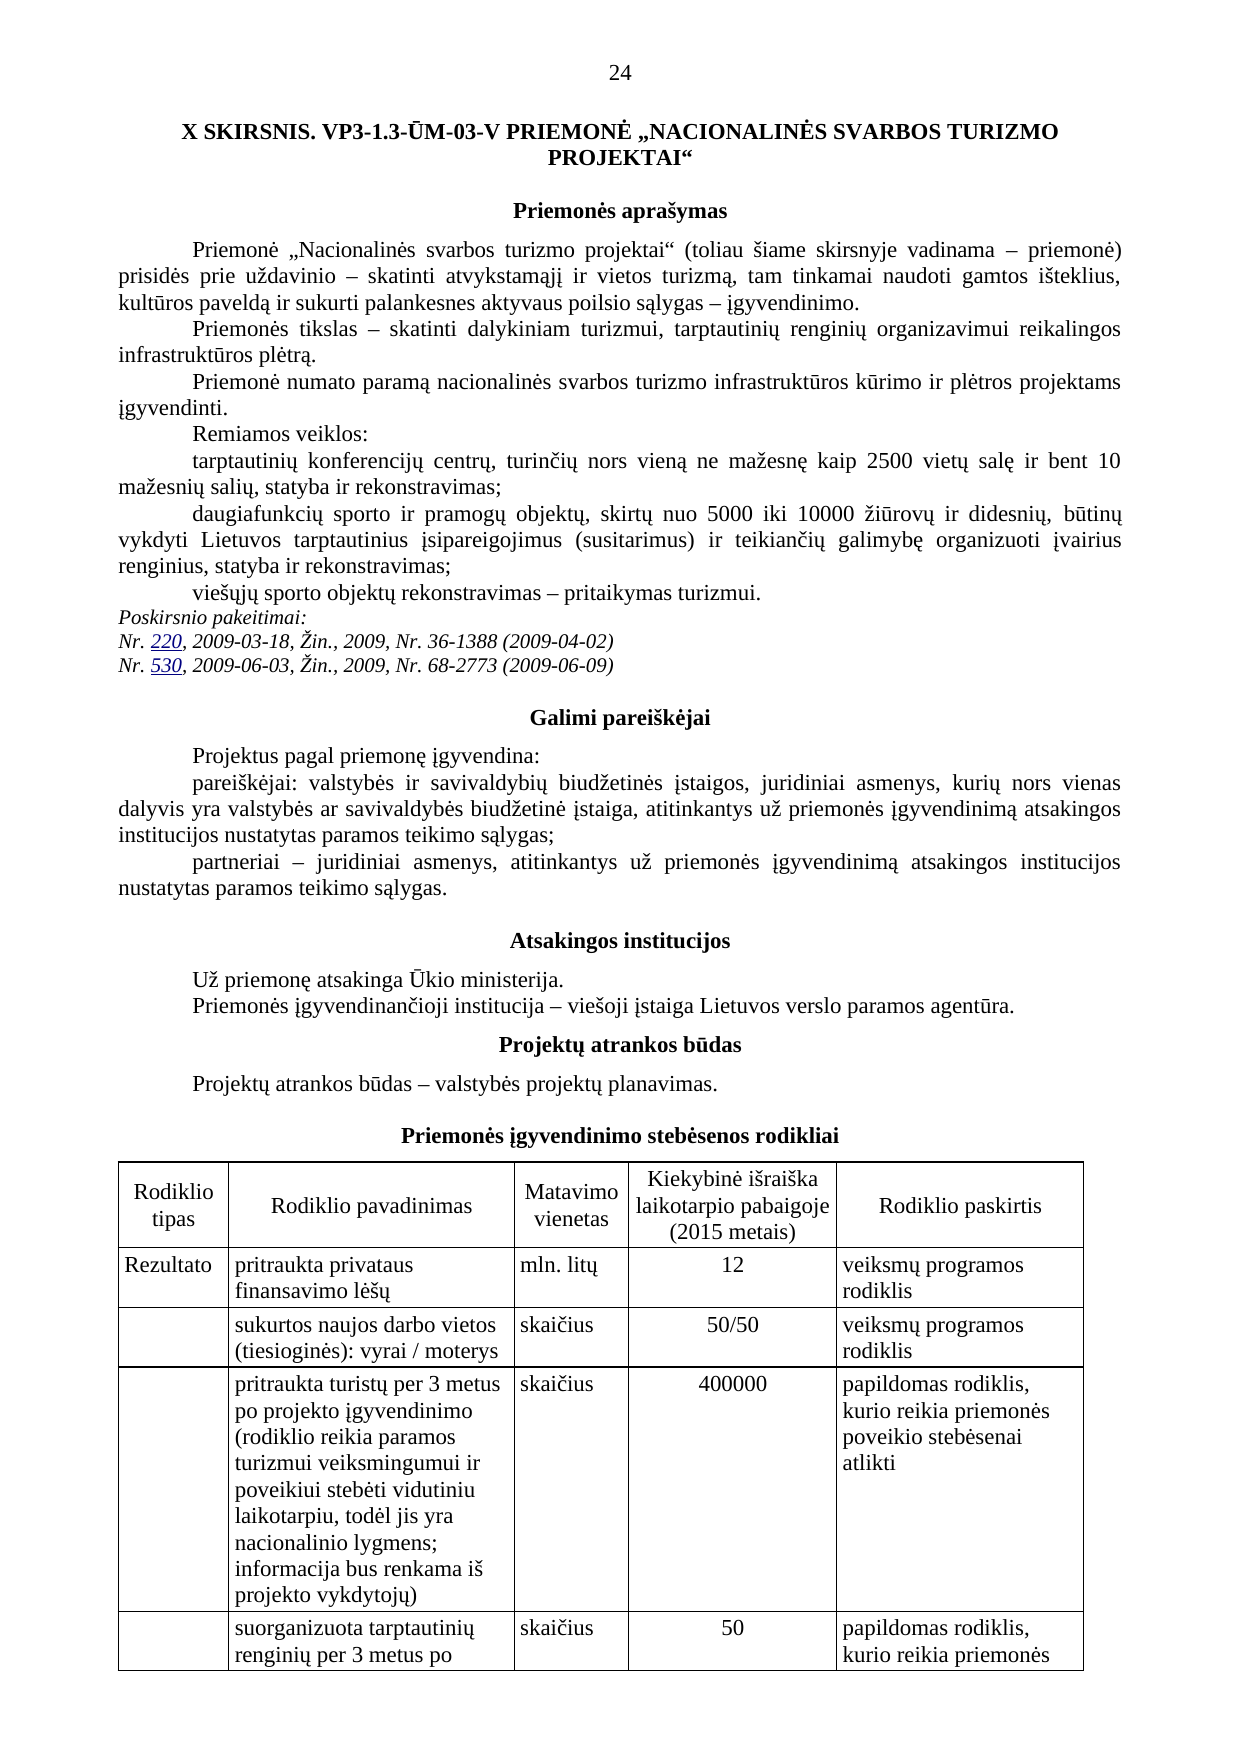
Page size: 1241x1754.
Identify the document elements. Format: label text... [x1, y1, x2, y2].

table_cell skaičius [515, 1368, 628, 1611]
table_header Kiekybinė išraiška laikotarpio pabaigoje (2015 metais) [629, 1163, 836, 1247]
table_cell skaičius [515, 1612, 628, 1670]
text viešųjų sporto objektų rekonstravimas – pritaikymas turizmui. [118, 579, 1122, 605]
table_cell skaičius [515, 1308, 628, 1366]
table_cell pritraukta turistų per 3 metus po projekto įgyvendinimo (rodiklio reikia paramos turizmui veiksmingumui ir poveikiui stebėti vidutiniu laikotarpiu, todėl jis yra nacionalinio lygmens; informacija bus renkama iš projekto vykdytojų) [229, 1368, 514, 1611]
text Priemonės įgyvendinimo stebėsenos rodikliai [118, 1122, 1122, 1149]
table_cell Rezultato [119, 1248, 228, 1307]
table_cell suorganizuota tarptautinių renginių per 3 metus po [229, 1612, 514, 1670]
text Atsakingos institucijos [118, 927, 1122, 953]
text Remiamos veiklos: [118, 421, 1122, 447]
text partneriai – juridiniai asmenys, atitinkantys už priemonės įgyvendinimą atsakingos institucijos nustatytas paramos teikimo sąlygas. [118, 848, 1122, 901]
table_cell [119, 1612, 228, 1670]
table_cell 50/50 [629, 1308, 836, 1366]
table_cell 12 [629, 1248, 836, 1307]
text Priemonė „Nacionalinės svarbos turizmo projektai“ (toliau šiame skirsnyje vadinama – priemonė) prisidės prie uždavinio – skatinti atvykstamąjį ir vietos turizmą, tam tinkamai naudoti gamtos išteklius, kultūros paveldą ir sukurti palankesnes aktyvaus poilsio sąlygas – įgyvendinimo. [118, 236, 1122, 315]
table_cell 50 [629, 1612, 836, 1670]
table_cell papildomas rodiklis, kurio reikia priemonės poveikio stebėsenai atlikti [837, 1368, 1083, 1611]
table_cell [119, 1368, 228, 1611]
text Nr. 220, 2009-03-18, Žin., 2009, Nr. 36-1388 (2009-04-02) [118, 629, 1122, 653]
text Priemonės aprašymas [118, 197, 1122, 223]
table_cell pritraukta privataus finansavimo lėšų [229, 1248, 514, 1307]
text Priemonės tikslas – skatinti dalykiniam turizmui, tarptautinių renginių organizavimui reikalingos infrastruktūros plėtrą. [118, 315, 1122, 368]
text Projektų atrankos būdas – valstybės projektų planavimas. [118, 1070, 1122, 1096]
text Nr. 530, 2009-06-03, Žin., 2009, Nr. 68-2773 (2009-06-09) [118, 653, 1122, 677]
table_header Rodiklio paskirtis [837, 1163, 1083, 1247]
table_cell veiksmų programos rodiklis [837, 1248, 1083, 1307]
table_cell [119, 1308, 228, 1366]
table_cell 400000 [629, 1368, 836, 1611]
table_cell mln. litų [515, 1248, 628, 1307]
table_cell sukurtos naujos darbo vietos (tiesioginės): vyrai / moterys [229, 1308, 514, 1366]
table_cell papildomas rodiklis, kurio reikia priemonės [837, 1612, 1083, 1670]
text Priemonė numato paramą nacionalinės svarbos turizmo infrastruktūros kūrimo ir plėtros projektams įgyvendinti. [118, 368, 1122, 421]
text Už priemonę atsakinga Ūkio ministerija. [118, 966, 1122, 992]
text Priemonės įgyvendinančioji institucija – viešoji įstaiga Lietuvos verslo paramos agentūra. [118, 992, 1122, 1018]
text tarptautinių konferencijų centrų, turinčių nors vieną ne mažesnę kaip 2500 vietų salę ir bent 10 mažesnių salių, statyba ir rekonstravimas; [118, 447, 1122, 499]
text Galimi pareiškėjai [118, 703, 1122, 730]
text Poskirsnio pakeitimai: [118, 605, 1122, 629]
text Projektų atrankos būdas [118, 1031, 1122, 1057]
text pareiškėjai: valstybės ir savivaldybių biudžetinės įstaigos, juridiniai asmenys, kurių nors vienas dalyvis yra valstybės ar savivaldybės biudžetinė įstaiga, atitinkantys už priemonės įgyvendinimą atsakingos institucijos nustatytas paramos teikimo sąlygas; [118, 769, 1122, 848]
table_cell veiksmų programos rodiklis [837, 1308, 1083, 1366]
table_header Matavimo vienetas [515, 1163, 628, 1247]
table_header Rodiklio tipas [119, 1163, 228, 1247]
subtitle X Skirsnis. VP3-1.3-ŪM-03-V PRIEMONĖ „NACIONALINĖS SVARBOS TURIZMO PROJEKTAI“ [118, 118, 1122, 171]
text daugiafunkcių sporto ir pramogų objektų, skirtų nuo 5000 iki 10000 žiūrovų ir didesnių, būtinų vykdyti Lietuvos tarptautinius įsipareigojimus (susitarimus) ir teikiančių galimybę organizuoti įvairius renginius, statyba ir rekonstravimas; [118, 499, 1122, 579]
table_header Rodiklio pavadinimas [229, 1163, 514, 1247]
text Projektus pagal priemonę įgyvendina: [118, 742, 1122, 769]
